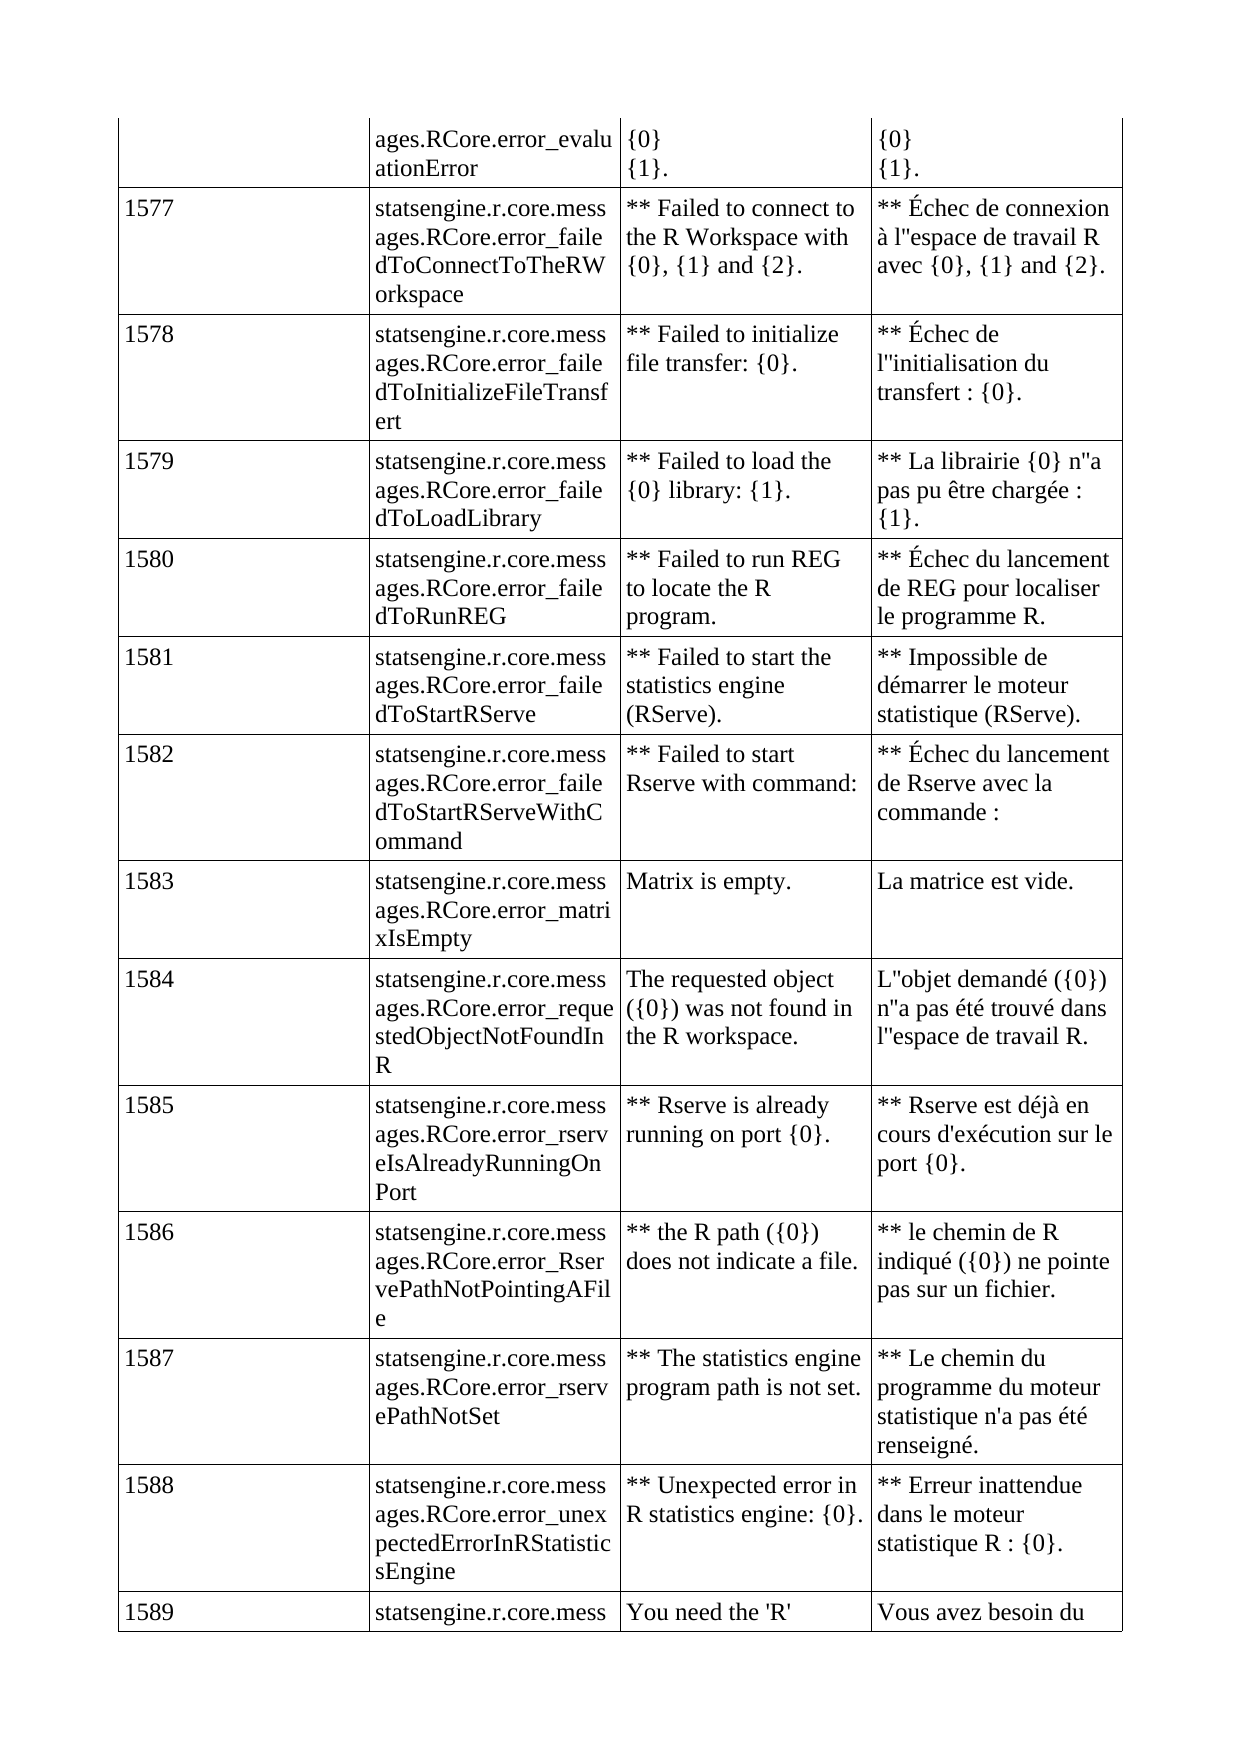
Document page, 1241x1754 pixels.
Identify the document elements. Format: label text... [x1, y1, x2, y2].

table_cell ** Erreur inattendue dans le moteur statistique R : {0}. [872, 1465, 1122, 1591]
table_cell statsengine.r.core.messages.RCore.error_matrixIsEmpty [370, 861, 620, 958]
table_cell statsengine.r.core.messages.RCore.error_failedToStartRServeWithCommand [370, 735, 620, 860]
table_cell ** the R path ({0}) does not indicate a file. [621, 1212, 871, 1338]
table_cell ** La librairie {0} n''a pas pu être chargée : {1}. [872, 441, 1122, 538]
table_cell 1581 [119, 637, 369, 734]
table_cell ** Unexpected error in R statistics engine: {0}. [621, 1465, 871, 1591]
table_cell statsengine.r.core.messages.RCore.error_requestedObjectNotFoundInR [370, 959, 620, 1085]
table_cell Matrix is empty. [621, 861, 871, 958]
table_cell ** Le chemin du programme du moteur statistique n'a pas été renseigné. [872, 1339, 1122, 1464]
table_cell 1582 [119, 735, 369, 860]
table_cell statsengine.r.core.mess [370, 1592, 620, 1631]
table_cell 1585 [119, 1086, 369, 1211]
table_cell La matrice est vide. [872, 861, 1122, 958]
table_cell statsengine.r.core.messages.RCore.error_failedToInitializeFileTransfert [370, 315, 620, 440]
table_cell 1578 [119, 315, 369, 440]
table_cell You need the 'R' [621, 1592, 871, 1631]
table_cell ages.RCore.error_evaluationError [370, 118, 620, 187]
table_cell ** le chemin de R indiqué ({0}) ne pointe pas sur un fichier. [872, 1212, 1122, 1338]
table_cell ** Échec du lancement de REG pour localiser le programme R. [872, 539, 1122, 636]
table_cell statsengine.r.core.messages.RCore.error_RservePathNotPointingAFile [370, 1212, 620, 1338]
table_cell ** Failed to run REG to locate the R program. [621, 539, 871, 636]
table_cell 1577 [119, 188, 369, 314]
table_cell 1583 [119, 861, 369, 958]
table_cell ** Failed to connect to the R Workspace with {0}, {1} and {2}. [621, 188, 871, 314]
table_cell 1586 [119, 1212, 369, 1338]
table_cell 1580 [119, 539, 369, 636]
table_cell ** Failed to start the statistics engine (RServe). [621, 637, 871, 734]
table_cell ** Rserve est déjà en cours d'exécution sur le port {0}. [872, 1086, 1122, 1211]
table_cell ** Échec de l''initialisation du transfert : {0}. [872, 315, 1122, 440]
table_cell statsengine.r.core.messages.RCore.error_unexpectedErrorInRStatisticsEngine [370, 1465, 620, 1591]
table_cell 1579 [119, 441, 369, 538]
table_cell statsengine.r.core.messages.RCore.error_failedToLoadLibrary [370, 441, 620, 538]
table_cell The requested object ({0}) was not found in the R workspace. [621, 959, 871, 1085]
table_cell 1589 [119, 1592, 369, 1631]
table_cell 1584 [119, 959, 369, 1085]
table_cell ** Impossible de démarrer le moteur statistique (RServe). [872, 637, 1122, 734]
table_cell statsengine.r.core.messages.RCore.error_failedToStartRServe [370, 637, 620, 734]
table_cell statsengine.r.core.messages.RCore.error_failedToRunREG [370, 539, 620, 636]
table_cell {0} {1}. [621, 118, 871, 187]
table_cell {0} {1}. [872, 118, 1122, 187]
table_cell ** Failed to start Rserve with command: [621, 735, 871, 860]
table_cell ** Échec du lancement de Rserve avec la commande : [872, 735, 1122, 860]
table_cell Vous avez besoin du [872, 1592, 1122, 1631]
table_cell 1588 [119, 1465, 369, 1591]
table_cell statsengine.r.core.messages.RCore.error_failedToConnectToTheRWorkspace [370, 188, 620, 314]
table_cell 1587 [119, 1339, 369, 1464]
table_cell L''objet demandé ({0}) n''a pas été trouvé dans l''espace de travail R. [872, 959, 1122, 1085]
table_cell [119, 118, 369, 187]
table_cell ** The statistics engine program path is not set. [621, 1339, 871, 1464]
table_cell statsengine.r.core.messages.RCore.error_rservePathNotSet [370, 1339, 620, 1464]
table_cell ** Failed to initialize file transfer: {0}. [621, 315, 871, 440]
table_cell ** Échec de connexion à l''espace de travail R avec {0}, {1} and {2}. [872, 188, 1122, 314]
table_cell ** Rserve is already running on port {0}. [621, 1086, 871, 1211]
table_cell ** Failed to load the {0} library: {1}. [621, 441, 871, 538]
table_cell statsengine.r.core.messages.RCore.error_rserveIsAlreadyRunningOnPort [370, 1086, 620, 1211]
